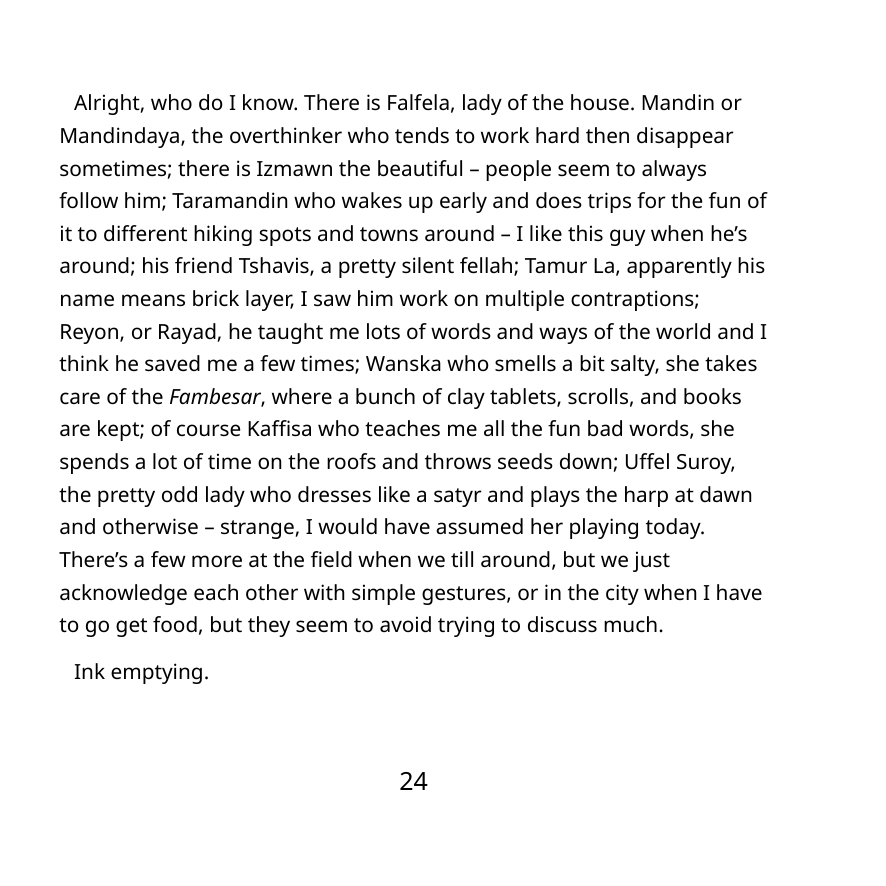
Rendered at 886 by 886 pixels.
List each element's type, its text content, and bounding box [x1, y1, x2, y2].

text Alright, who do I know. There is Falfela, lady of the house. Mandin or Mandindaya, the overthinker who tends to work hard then disappear sometimes; there is Izmawn the beautiful – people seem to always follow him; Taramandin who wakes up early and does trips for the fun of it to different hiking spots and towns around – I like this guy when he’s around; his friend Tshavis, a pretty silent fellah; Tamur La, apparently his name means brick layer, I saw him work on multiple contraptions; Reyon, or Rayad, he taught me lots of words and ways of the world and I think he saved me a few times; Wanska who smells a bit salty, she takes care of the Fambesar, where a bunch of clay tablets, scrolls, and books are kept; of course Kaffisa who teaches me all the fun bad words, she spends a lot of time on the roofs and throws seeds down; Uffel Suroy, the pretty odd lady who dresses like a satyr and plays the harp at dawn and otherwise – strange, I would have assumed her playing today. There’s a few more at the field when we till around, but we just acknowledge each other with simple gestures, or in the city when I have to go get food, but they seem to avoid trying to discuss much. [59, 88, 768, 639]
text Ink emptying. [59, 657, 768, 686]
